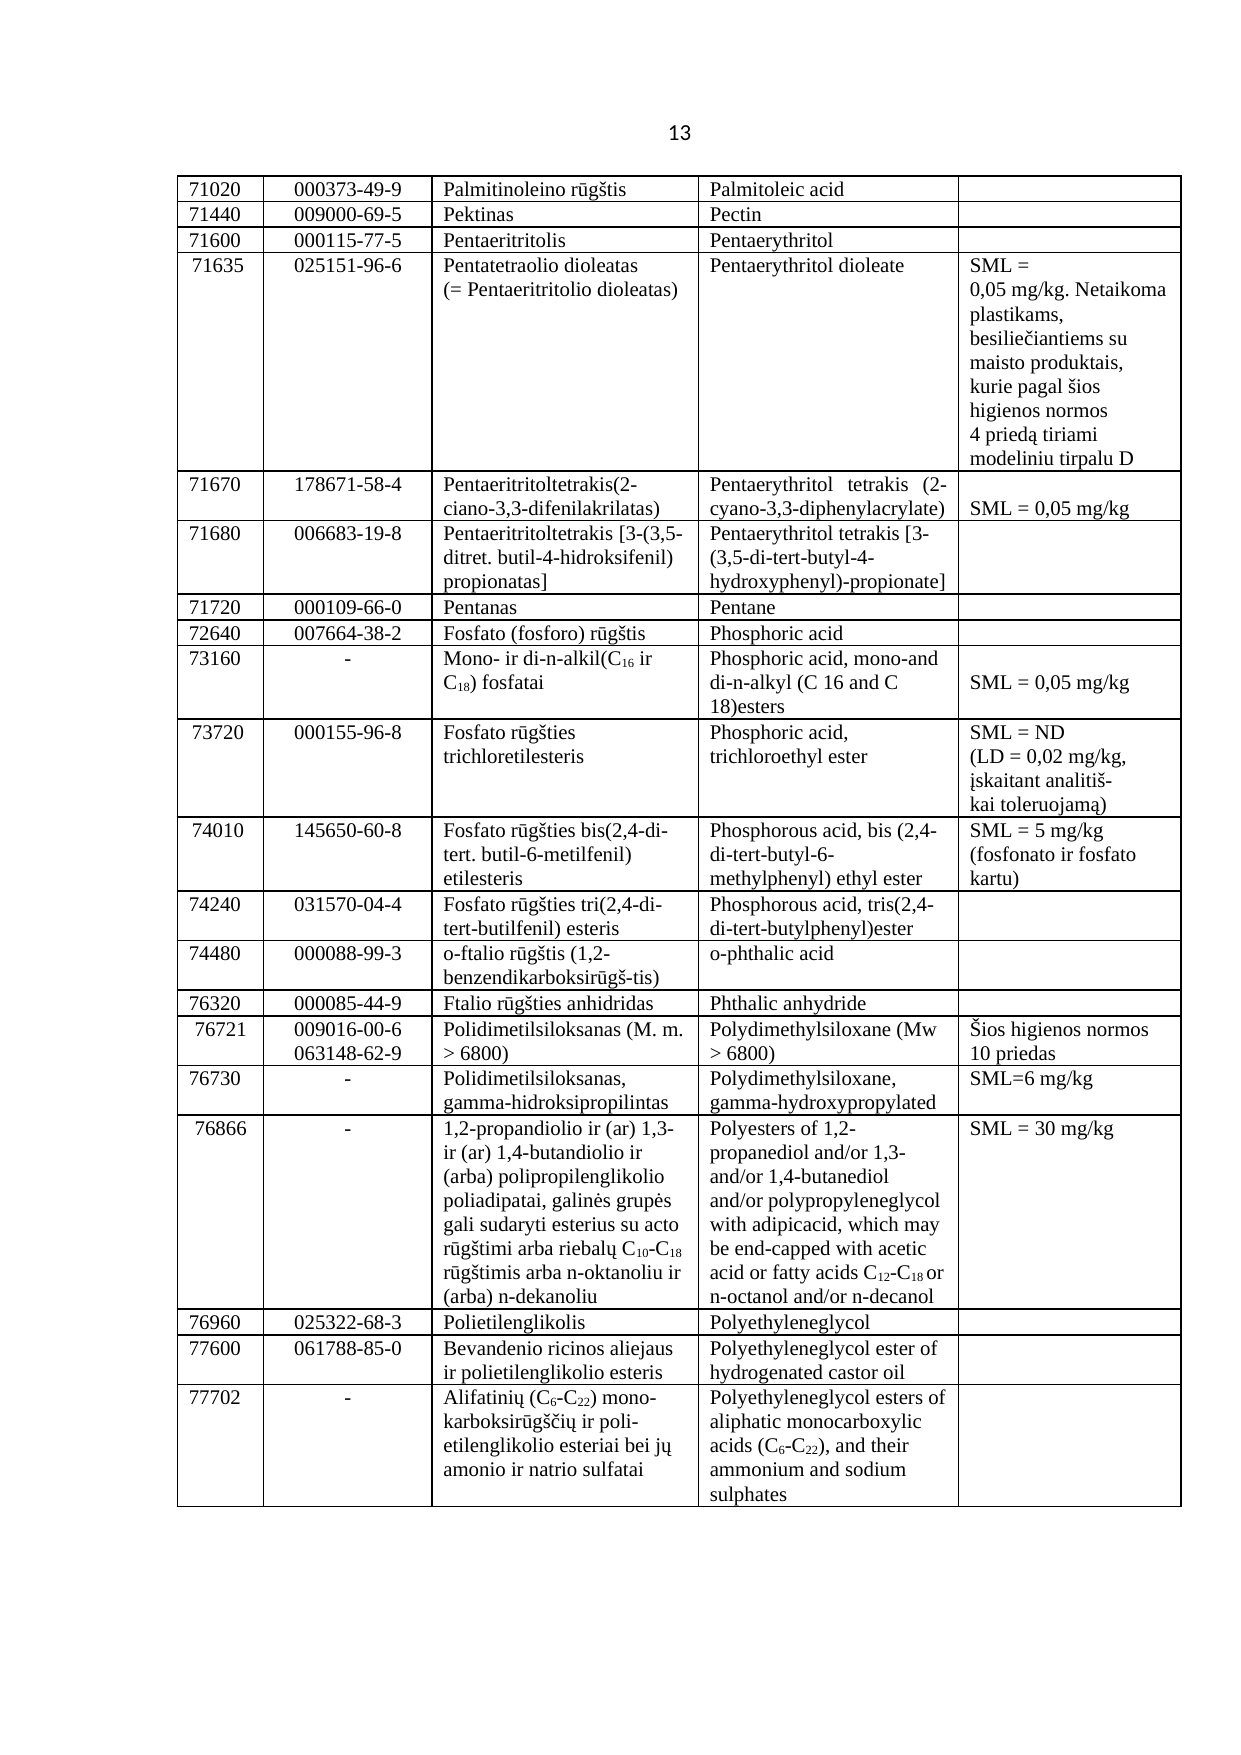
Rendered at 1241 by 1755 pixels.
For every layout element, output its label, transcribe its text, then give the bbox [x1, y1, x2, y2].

table_cell SML = ND (LD = 0,02 mg/kg, įskaitant analitiš- kai toleruojamą) [959, 720, 1180, 816]
table_cell [959, 521, 1180, 593]
table_cell Polyethyleneglycol esters of aliphatic monocarboxylic acids (C6-C22), and their ammonium and sodium sulphates [699, 1385, 958, 1506]
table_cell [959, 1336, 1180, 1384]
table_cell Pentaerythritol tetrakis [3-(3,5-di-tert-butyl-4-hydroxyphenyl)-propionate] [699, 521, 958, 593]
table_cell Palmitoleic acid [699, 177, 958, 201]
table_cell 025151-96-6 [264, 253, 431, 470]
table_cell Mono- ir di-n-alkil(C16 ir C18) fosfatai [433, 646, 698, 718]
table_cell Bevandenio ricinos aliejaus ir polietilenglikolio esteris [433, 1336, 698, 1384]
table_cell Palmitinoleino rūgštis [433, 177, 698, 201]
table_cell Pectin [699, 202, 958, 226]
table_cell Pentane [699, 595, 958, 619]
table_cell 007664-38-2 [264, 621, 431, 644]
table_cell 71600 [178, 228, 263, 252]
table_cell SML = 5 mg/kg (fosfonato ir fosfato kartu) [959, 818, 1180, 890]
table_cell Polyethyleneglycol [699, 1310, 958, 1334]
table_cell [959, 1385, 1180, 1506]
table_cell [959, 177, 1180, 201]
table_cell 74010 [178, 818, 263, 890]
table_cell Pentaerythritol dioleate [699, 253, 958, 470]
table_cell [959, 621, 1180, 644]
table_cell 009016-00-6 063148-62-9 [264, 1017, 431, 1064]
table_cell Pentanas [433, 595, 698, 619]
table_cell 77600 [178, 1336, 263, 1384]
table_cell Phosphorous acid, tris(2,4-di-tert-butylphenyl)ester [699, 892, 958, 939]
table_cell Polyethyleneglycol ester of hydrogenated castor oil [699, 1336, 958, 1384]
table_cell SML = 30 mg/kg [959, 1116, 1180, 1308]
table_cell Polidimetilsiloksanas (M. m. > 6800) [433, 1017, 698, 1064]
table_cell Fosfato rūgšties bis(2,4-di-tert. butil-6-metilfenil) etilesteris [433, 818, 698, 890]
table_cell 71440 [178, 202, 263, 226]
table_cell 71020 [178, 177, 263, 201]
table_cell Pentaeritritolis [433, 228, 698, 252]
table_cell Polydimethylsiloxane (Mw > 6800) [699, 1017, 958, 1064]
table_cell Pentaeritritoltetrakis [3-(3,5-ditret. butil-4-hidroksifenil) propionatas] [433, 521, 698, 593]
table_cell o-ftalio rūgštis (1,2-benzendikarboksirūgš-tis) [433, 941, 698, 989]
table_cell - [264, 1385, 431, 1506]
table_cell Pentaeritritoltetrakis(2-ciano-3,3-difenilakrilatas) [433, 472, 698, 519]
table_cell 76960 [178, 1310, 263, 1334]
table_cell Polydimethylsiloxane, gamma-hydroxypropylated [699, 1066, 958, 1114]
table_cell Šios higienos normos 10 priedas [959, 1017, 1180, 1064]
table_cell 000115-77-5 [264, 228, 431, 252]
table_cell 025322-68-3 [264, 1310, 431, 1334]
table_cell 71670 [178, 472, 263, 519]
table_cell Ftalio rūgšties anhidridas [433, 991, 698, 1015]
table_cell 71680 [178, 521, 263, 593]
table_cell 000088-99-3 [264, 941, 431, 989]
table_cell 000109-66-0 [264, 595, 431, 619]
table_cell SML = 0,05 mg/kg. Netaikoma plastikams, besiliečiantiems su maisto produktais, kurie pagal šios higienos normos 4 priedą tiriami modeliniu tirpalu D [959, 253, 1180, 470]
table_cell 178671-58-4 [264, 472, 431, 519]
table_cell 77702 [178, 1385, 263, 1506]
table_cell - [264, 1066, 431, 1114]
table_cell Polietilenglikolis [433, 1310, 698, 1334]
table_cell 73160 [178, 646, 263, 718]
table_cell 76866 [178, 1116, 263, 1308]
table_cell [959, 991, 1180, 1015]
table_cell [959, 202, 1180, 226]
table_cell 000085-44-9 [264, 991, 431, 1015]
table_cell 145650-60-8 [264, 818, 431, 890]
table_cell 031570-04-4 [264, 892, 431, 939]
table_cell Phosphoric acid, mono-and di-n-alkyl (C 16 and C 18)esters [699, 646, 958, 718]
table_cell - [264, 1116, 431, 1308]
table_cell Alifatinių (C6-C22) mono-karboksirūgščių ir poli-etilenglikolio esteriai bei jų amonio ir natrio sulfatai [433, 1385, 698, 1506]
table_cell 000373-49-9 [264, 177, 431, 201]
table_cell Pentaerythritol [699, 228, 958, 252]
table_cell 76320 [178, 991, 263, 1015]
table_cell [959, 892, 1180, 939]
table_cell [959, 1310, 1180, 1334]
table_cell Phosphorous acid, bis (2,4-di-tert-butyl-6-methylphenyl) ethyl ester [699, 818, 958, 890]
table_cell 71720 [178, 595, 263, 619]
table_cell SML=6 mg/kg [959, 1066, 1180, 1114]
table_cell Fosfato (fosforo) rūgštis [433, 621, 698, 644]
table_cell 71635 [178, 253, 263, 470]
table_cell 006683-19-8 [264, 521, 431, 593]
table_cell 76730 [178, 1066, 263, 1114]
table_cell Pentatetraolio dioleatas (= Pentaeritritolio dioleatas) [433, 253, 698, 470]
table_cell Phosphoric acid, trichloroethyl ester [699, 720, 958, 816]
table_cell - [264, 646, 431, 718]
table_cell Phthalic anhydride [699, 991, 958, 1015]
table_cell Fosfato rūgšties trichloretilesteris [433, 720, 698, 816]
table_cell Pektinas [433, 202, 698, 226]
table_cell [959, 228, 1180, 252]
table_cell 061788-85-0 [264, 1336, 431, 1384]
table_cell 000155-96-8 [264, 720, 431, 816]
table_cell Polidimetilsiloksanas, gamma-hidroksipropilintas [433, 1066, 698, 1114]
table_cell SML = 0,05 mg/kg [959, 646, 1180, 718]
table_cell [959, 595, 1180, 619]
table_cell 73720 [178, 720, 263, 816]
table_cell SML = 0,05 mg/kg [959, 472, 1180, 519]
table_cell [959, 941, 1180, 989]
table_cell Phosphoric acid [699, 621, 958, 644]
table_cell 74240 [178, 892, 263, 939]
table_cell 009000-69-5 [264, 202, 431, 226]
table_cell Pentaerythritol tetrakis (2-cyano-3,3-diphenylacrylate) [699, 472, 958, 519]
table_cell 76721 [178, 1017, 263, 1064]
table_cell Fosfato rūgšties tri(2,4-di-tert-butilfenil) esteris [433, 892, 698, 939]
table_cell o-phthalic acid [699, 941, 958, 989]
table_cell 72640 [178, 621, 263, 644]
table_cell 74480 [178, 941, 263, 989]
